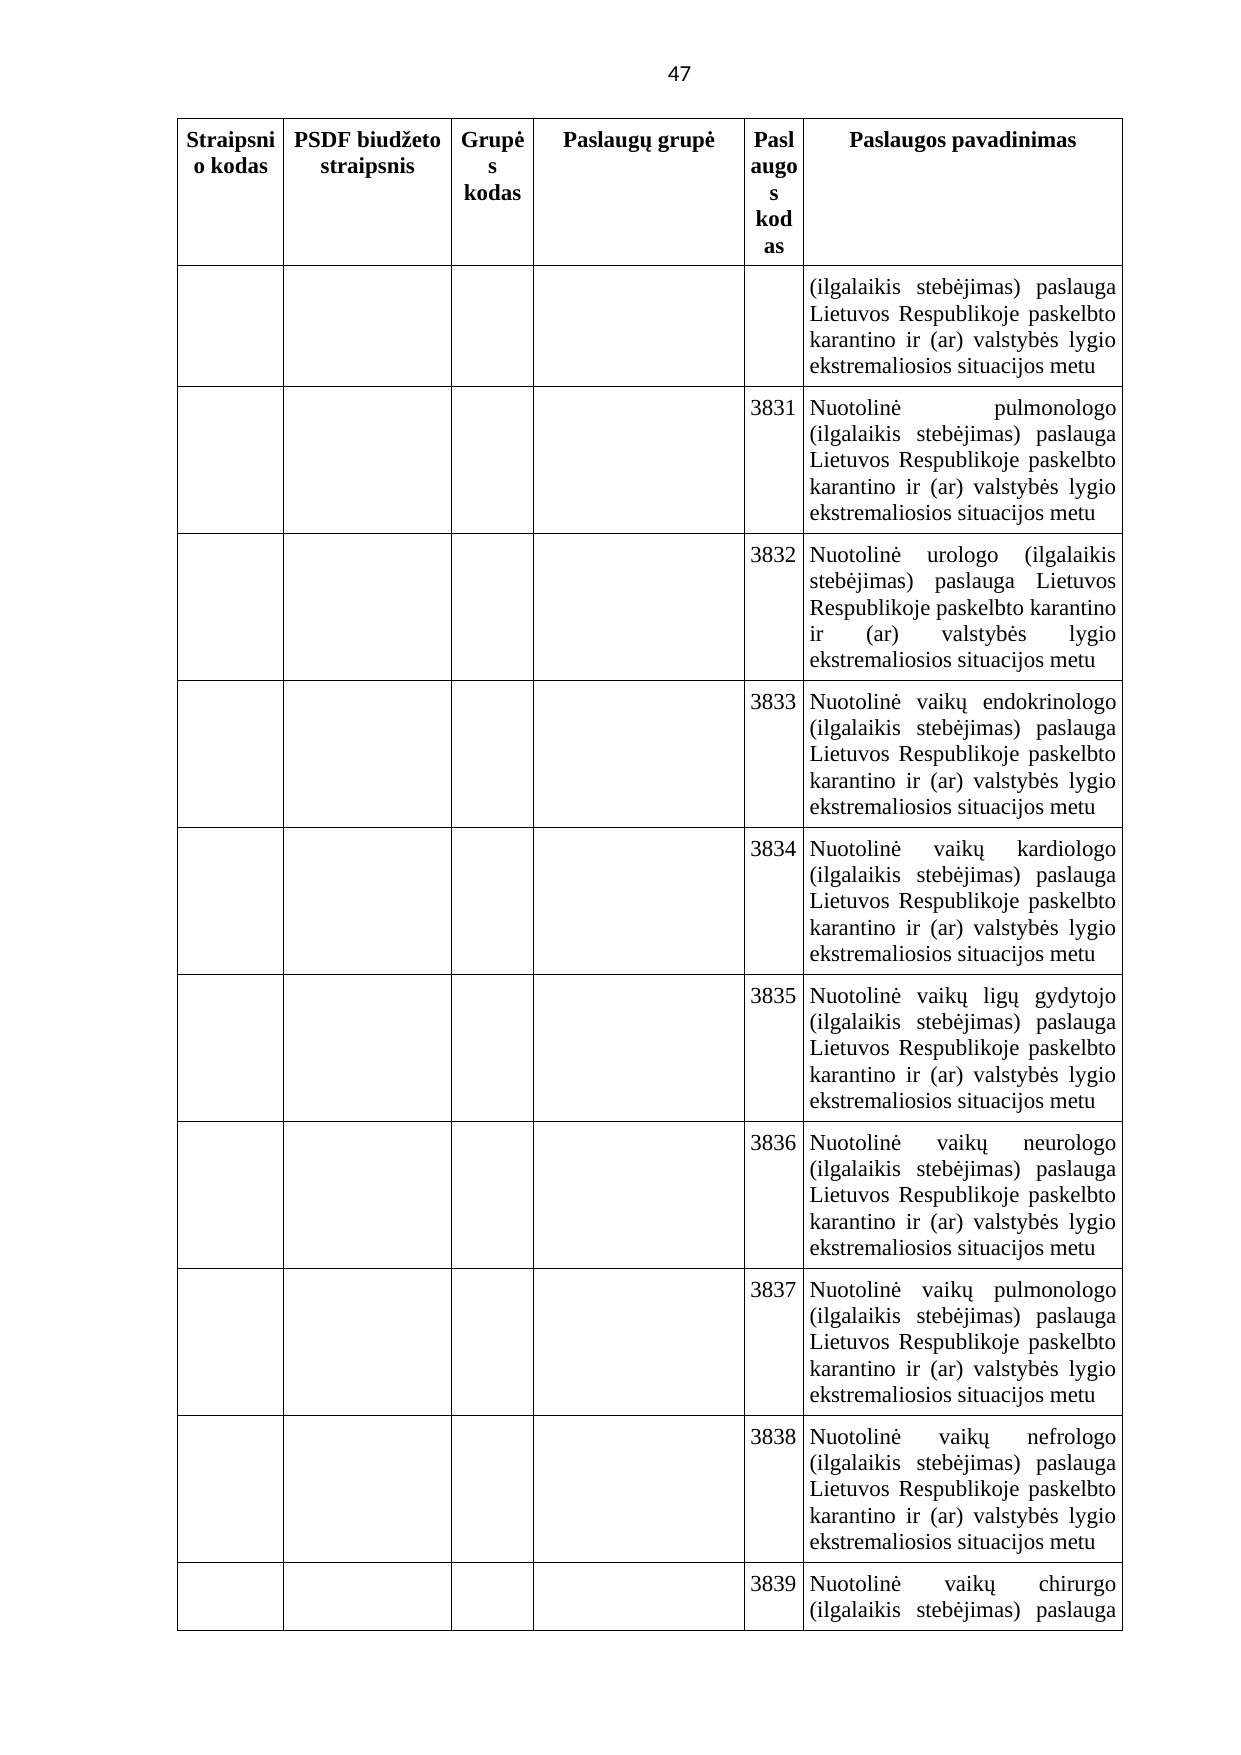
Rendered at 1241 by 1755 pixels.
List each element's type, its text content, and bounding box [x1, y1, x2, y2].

table_cell [534, 1563, 744, 1629]
table_cell [284, 681, 451, 827]
table_cell Nuotolinė vaikų nefrologo (ilgalaikis stebėjimas) paslauga Lietuvos Respublikoje paskelbto karantino ir (ar) valstybės lygio ekstremaliosios situacijos metu [804, 1416, 1122, 1562]
table_header Grupės kodas [452, 119, 533, 265]
table_cell Nuotolinė pulmonologo (ilgalaikis stebėjimas) paslauga Lietuvos Respublikoje paskelbto karantino ir (ar) valstybės lygio ekstremaliosios situacijos metu [804, 387, 1122, 533]
table_cell 3837 [745, 1269, 803, 1414]
table_cell [534, 681, 744, 827]
table_cell [178, 1122, 283, 1268]
table_cell 3836 [745, 1122, 803, 1268]
table_header Paslaugų grupė [534, 119, 744, 265]
table_cell [534, 975, 744, 1121]
table_cell [452, 1563, 533, 1629]
table_cell Nuotolinė vaikų endokrinologo (ilgalaikis stebėjimas) paslauga Lietuvos Respublikoje paskelbto karantino ir (ar) valstybės lygio ekstremaliosios situacijos metu [804, 681, 1122, 827]
table_cell Nuotolinė vaikų kardiologo (ilgalaikis stebėjimas) paslauga Lietuvos Respublikoje paskelbto karantino ir (ar) valstybės lygio ekstremaliosios situacijos metu [804, 828, 1122, 974]
table_cell [452, 975, 533, 1121]
table_cell 3832 [745, 534, 803, 680]
table_cell Nuotolinė vaikų pulmonologo (ilgalaikis stebėjimas) paslauga Lietuvos Respublikoje paskelbto karantino ir (ar) valstybės lygio ekstremaliosios situacijos metu [804, 1269, 1122, 1414]
table_header Paslaugos pavadinimas [804, 119, 1122, 265]
table_cell Nuotolinė vaikų chirurgo (ilgalaikis stebėjimas) paslauga [804, 1563, 1122, 1629]
table_cell [178, 975, 283, 1121]
table_cell [534, 1416, 744, 1562]
table_cell [452, 534, 533, 680]
table_cell [534, 828, 744, 974]
table_cell [745, 266, 803, 386]
table_cell [284, 1416, 451, 1562]
table_cell 3833 [745, 681, 803, 827]
table_cell [178, 266, 283, 386]
table_cell [284, 975, 451, 1121]
table_cell Nuotolinė vaikų ligų gydytojo (ilgalaikis stebėjimas) paslauga Lietuvos Respublikoje paskelbto karantino ir (ar) valstybės lygio ekstremaliosios situacijos metu [804, 975, 1122, 1121]
table_cell [452, 1269, 533, 1414]
table_cell [534, 387, 744, 533]
table_cell [534, 266, 744, 386]
table_cell 3835 [745, 975, 803, 1121]
table_cell [452, 266, 533, 386]
table_cell 3834 [745, 828, 803, 974]
table_header PSDF biudžeto straipsnis [284, 119, 451, 265]
table_cell 3831 [745, 387, 803, 533]
table_header Paslaugos kodas [745, 119, 803, 265]
table_cell Nuotolinė urologo (ilgalaikis stebėjimas) paslauga Lietuvos Respublikoje paskelbto karantino ir (ar) valstybės lygio ekstremaliosios situacijos metu [804, 534, 1122, 680]
table_cell 3839 [745, 1563, 803, 1629]
table_cell [178, 828, 283, 974]
table_cell [284, 387, 451, 533]
table_cell [284, 266, 451, 386]
table_cell [452, 387, 533, 533]
table_cell [534, 1122, 744, 1268]
table_cell [178, 681, 283, 827]
table_cell [178, 1563, 283, 1629]
table_header Straipsnio kodas [178, 119, 283, 265]
table_cell (ilgalaikis stebėjimas) paslauga Lietuvos Respublikoje paskelbto karantino ir (ar) valstybės lygio ekstremaliosios situacijos metu [804, 266, 1122, 386]
table_cell [452, 1122, 533, 1268]
table_cell [534, 534, 744, 680]
table_cell [178, 534, 283, 680]
table_cell [178, 387, 283, 533]
table_cell [452, 1416, 533, 1562]
table_cell [452, 681, 533, 827]
table_cell [178, 1416, 283, 1562]
table_cell [284, 1563, 451, 1629]
table_cell 3838 [745, 1416, 803, 1562]
table_cell [452, 828, 533, 974]
table_cell [284, 534, 451, 680]
table_cell [284, 1269, 451, 1414]
table_cell [178, 1269, 283, 1414]
table_cell [284, 1122, 451, 1268]
table_cell [284, 828, 451, 974]
table_cell [534, 1269, 744, 1414]
table_cell Nuotolinė vaikų neurologo (ilgalaikis stebėjimas) paslauga Lietuvos Respublikoje paskelbto karantino ir (ar) valstybės lygio ekstremaliosios situacijos metu [804, 1122, 1122, 1268]
